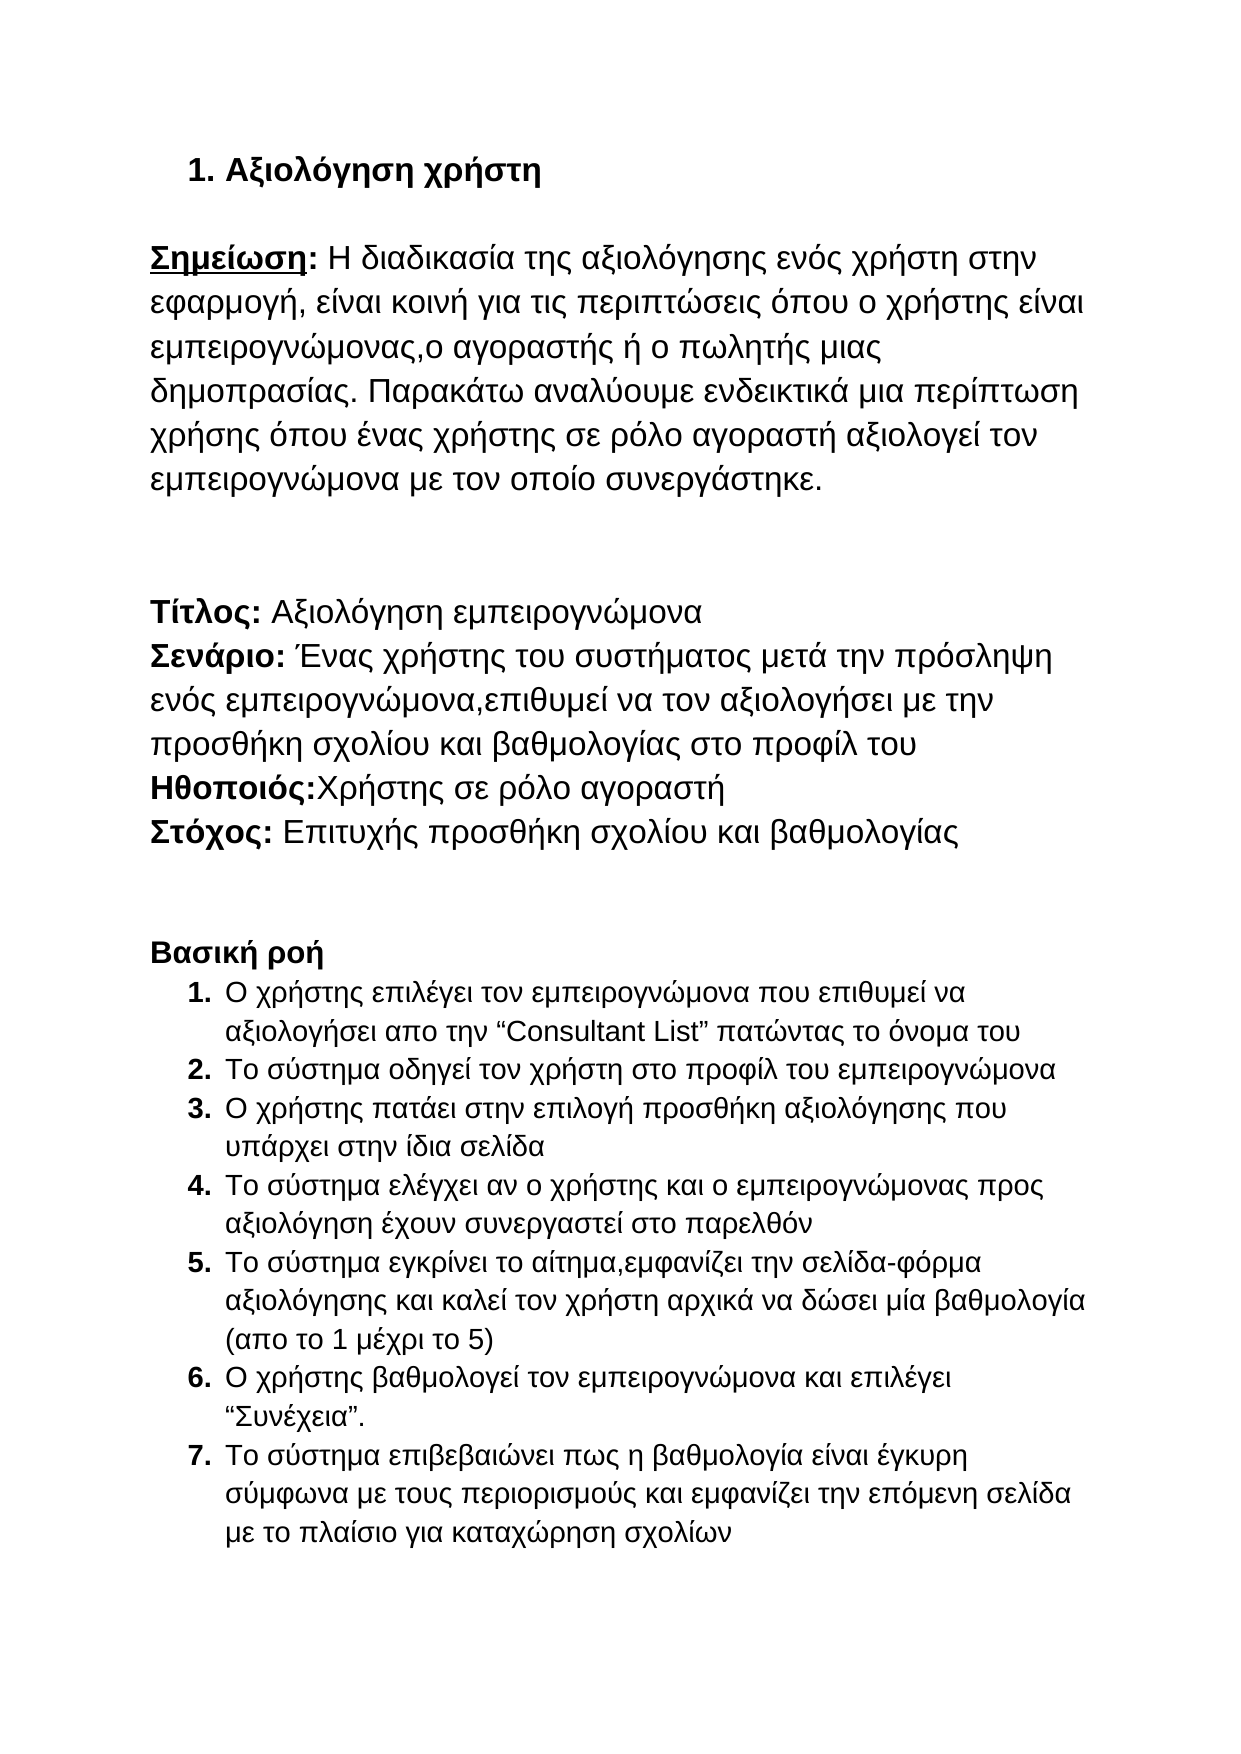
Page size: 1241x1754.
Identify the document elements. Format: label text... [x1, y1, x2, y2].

text Σημείωση: Η διαδικασία της αξιολόγησης ενός χρήστη στην εφαρμογή, είναι κοινή για τις περιπτώσεις όπου ο χρήστης είναι εμπειρογνώμονας,ο αγοραστής ή ο πωλητής μιας δημοπρασίας. Παρακάτω αναλύουμε ενδεικτικά μια περίπτωση χρήσης όπου ένας χρήστης σε ρόλο αγοραστή αξιολογεί τον εμπειρογνώμονα με τον οποίο συνεργάστηκε. [150, 238, 1090, 498]
text Ηθοποιός:Χρήστης σε ρόλο αγοραστή [150, 768, 1090, 807]
list Το σύστημα ελέγχει αν ο χρήστης και ο εμπειρογνώμονας προς αξιολόγηση έχουν συνεργαστεί στο παρελθόν [187, 1168, 1090, 1240]
text Βασική ροή [150, 934, 1090, 970]
list Το σύστημα επιβεβαιώνει πως η βαθμολογία είναι έγκυρη σύμφωνα με τους περιορισμούς και εμφανίζει την επόμενη σελίδα με το πλαίσιο για καταχώρηση σχολίων [187, 1437, 1090, 1548]
text Τίτλος: Αξιολόγηση εμπειρογνώμονα [150, 592, 1090, 630]
list Το σύστημα οδηγεί τον χρήστη στο προφίλ του εμπειρογνώμονα [187, 1052, 1090, 1086]
list Αξιολόγηση χρήστη [187, 150, 1090, 188]
list Ο χρήστης πατάει στην επιλογή προσθήκη αξιολόγησης που υπάρχει στην ίδια σελίδα [187, 1091, 1090, 1163]
text Στόχος: Επιτυχής προσθήκη σχολίου και βαθμολογίας [150, 812, 1090, 851]
list Ο χρήστης επιλέγει τον εμπειρογνώμονα που επιθυμεί να αξιολογήσει απο την “Consultant List” πατώντας το όνομα του [187, 975, 1090, 1047]
list Ο χρήστης βαθμολογεί τον εμπειρογνώμονα και επιλέγει “Συνέχεια”. [187, 1360, 1090, 1432]
list Το σύστημα εγκρίνει το αίτημα,εμφανίζει την σελίδα-φόρμα αξιολόγησης και καλεί τον χρήστη αρχικά να δώσει μία βαθμολογία (απο το 1 μέχρι το 5) [187, 1245, 1090, 1355]
text Σενάριο: Ένας χρήστης του συστήματος μετά την πρόσληψη ενός εμπειρογνώμονα,επιθυμεί να τον αξιολογήσει με την προσθήκη σχολίου και βαθμολογίας στο προφίλ του [150, 636, 1090, 763]
